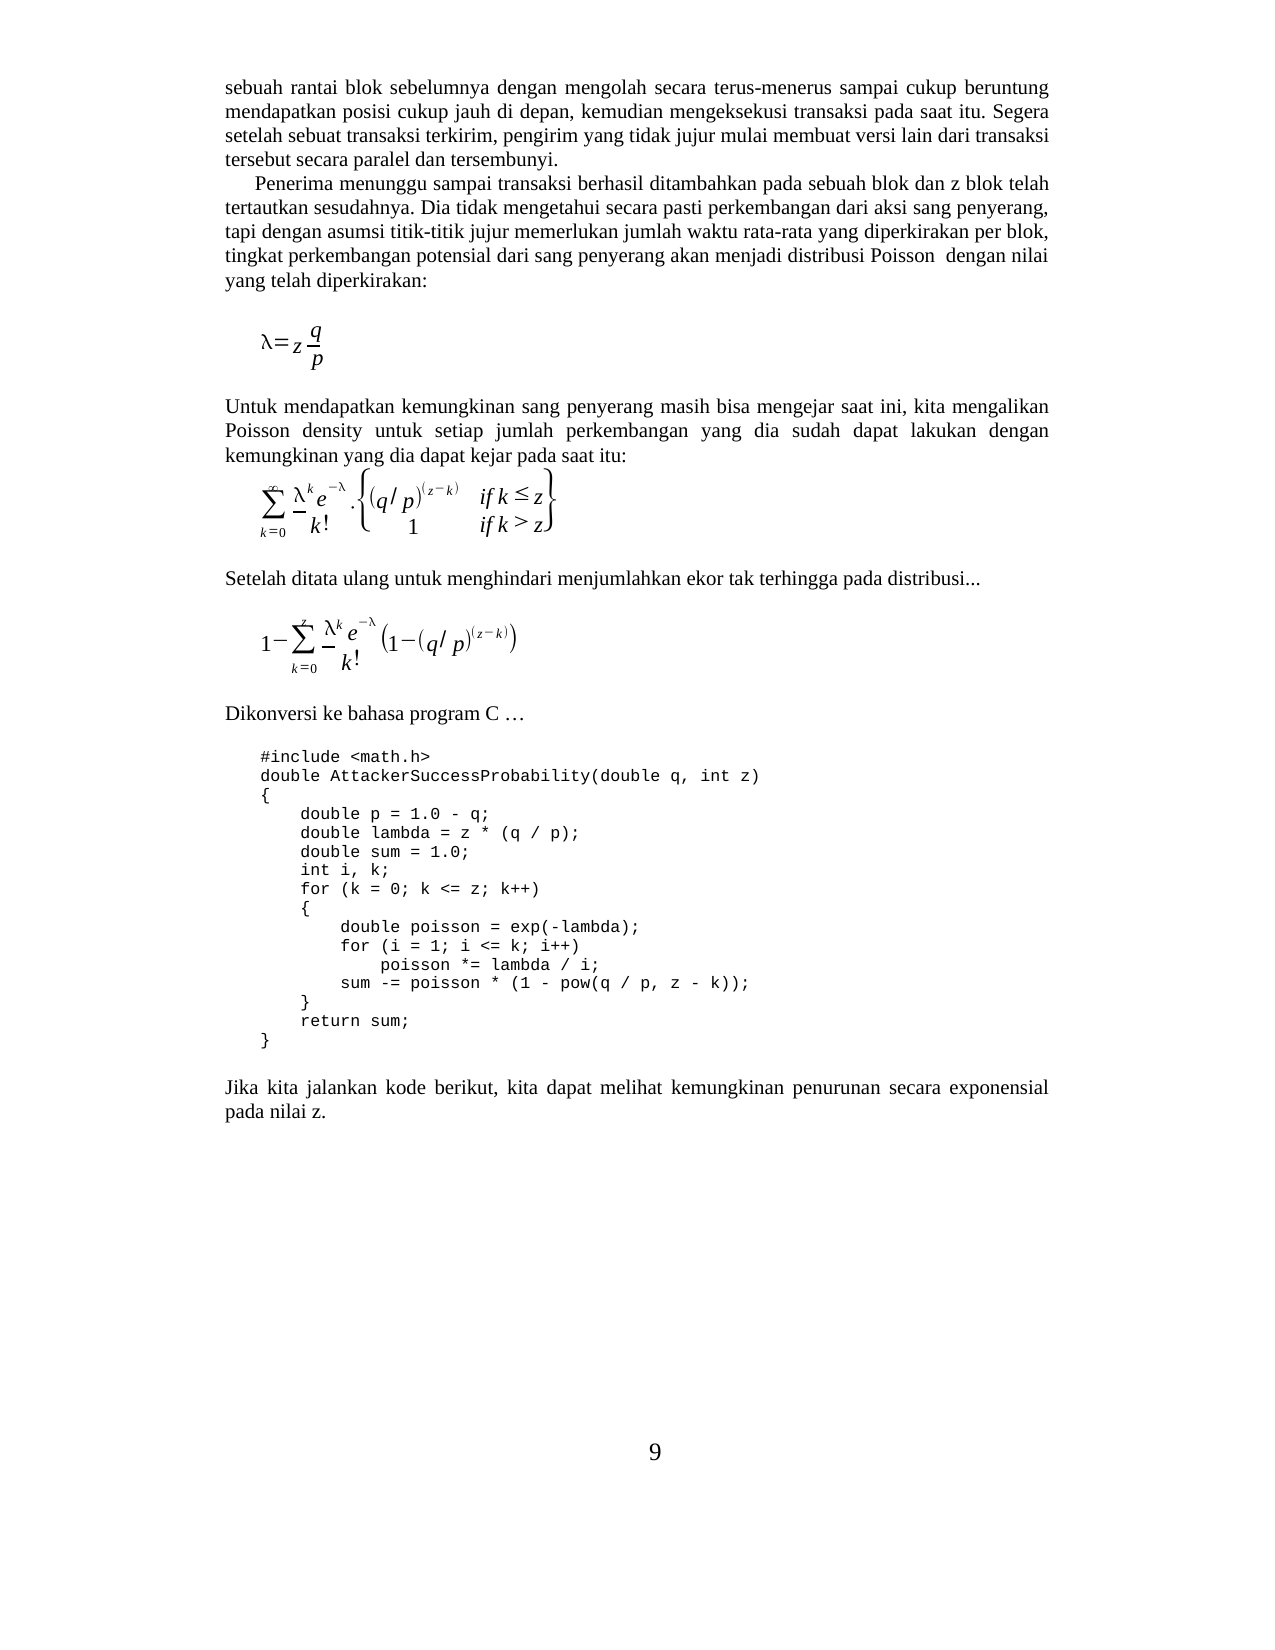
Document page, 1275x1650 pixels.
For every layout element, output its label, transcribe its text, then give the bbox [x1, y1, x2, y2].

text Penerima menunggu sampai transaksi berhasil ditambahkan pada sebuah blok dan z blok telah tertautkan sesudahnya. Dia tidak mengetahui secara pasti perkembangan dari aksi sang penyerang, tapi dengan asumsi titik-titik jujur memerlukan jumlah waktu rata-rata yang diperkirakan per blok, tingkat perkembangan potensial dari sang penyerang akan menjadi distribusi Poisson dengan nilai yang telah diperkirakan: [225, 171, 1050, 292]
text sebuah rantai blok sebelumnya dengan mengolah secara terus-menerus sampai cukup beruntung mendapatkan posisi cukup jauh di depan, kemudian mengeksekusi transaksi pada saat itu. Segera setelah sebuat transaksi terkirim, pengirim yang tidak jujur mulai membuat versi lain dari transaksi tersebut secara paralel dan tersembunyi. [225, 75, 1050, 171]
text Untuk mendapatkan kemungkinan sang penyerang masih bisa mengejar saat ini, kita mengalikan Poisson density untuk setiap jumlah perkembangan yang dia sudah dapat lakukan dengan kemungkinan yang dia dapat kejar pada saat itu: [225, 394, 1050, 467]
text Dikonversi ke bahasa program C … [225, 701, 1050, 725]
text Jika kita jalankan kode berikut, kita dapat melihat kemungkinan penurunan secara exponensial pada nilai z. [225, 1075, 1050, 1123]
text Setelah ditata ulang untuk menghindari menjumlahkan ekor tak terhingga pada distribusi... [225, 566, 1050, 590]
